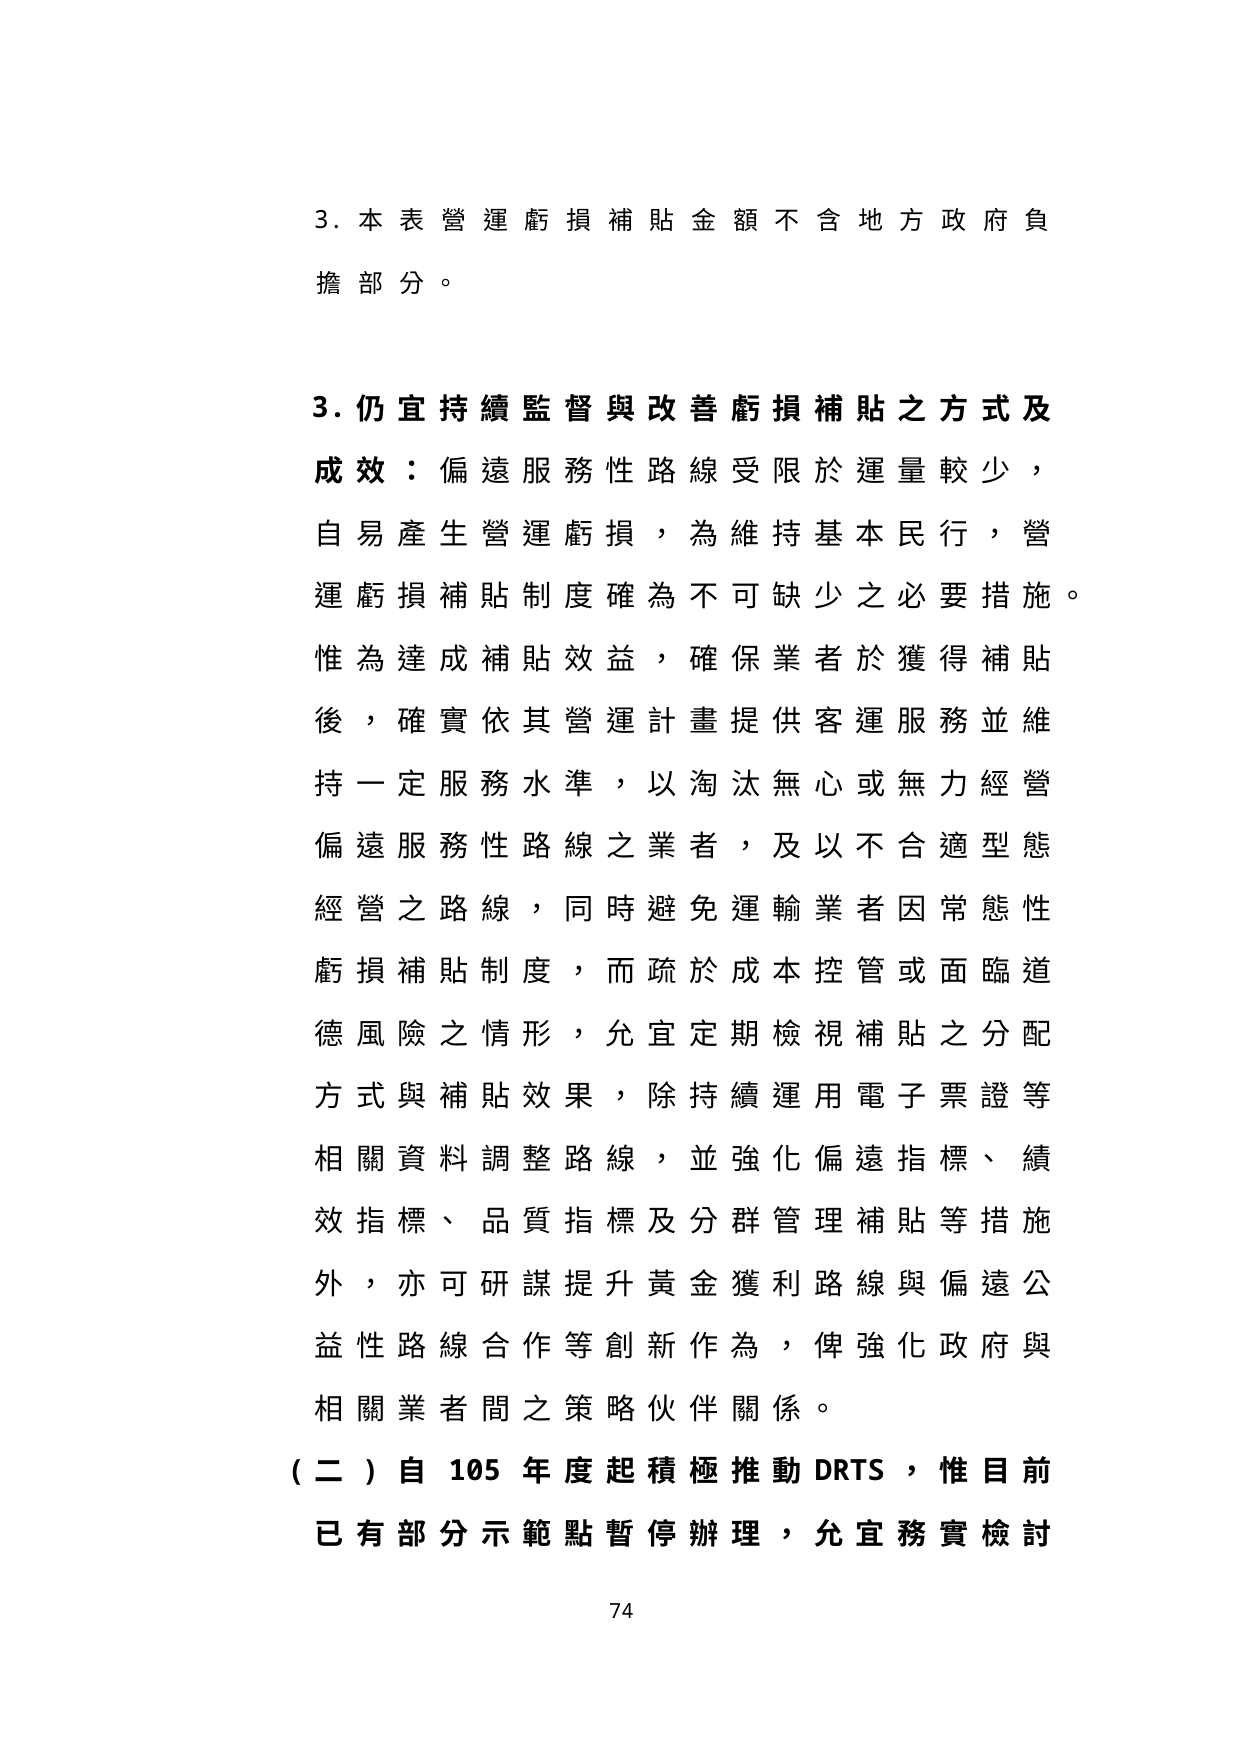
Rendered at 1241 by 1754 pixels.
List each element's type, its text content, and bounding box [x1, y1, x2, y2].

text 3.本表營運虧損補貼金額不含地方政府負擔部分。 [269, 177, 1058, 302]
text (二)自105年度起積極推動DRTS，惟目前已有部分示範點暫停辦理，允宜務實檢討 [242, 1427, 1058, 1552]
text 3.仍宜持續監督與改善虧損補貼之方式及成效：偏遠服務性路線受限於運量較少，自易產生營運虧損，為維持基本民行，營運虧損補貼制度確為不可缺少之必要措施。惟為達成補貼效益，確保業者於獲得補貼後，確實依其營運計畫提供客運服務並維持一定服務水準，以淘汰無心或無力經營偏遠服務性路線之業者，及以不合適型態經營之路線，同時避免運輸業者因常態性虧損補貼制度，而疏於成本控管或面臨道德風險之情形，允宜定期檢視補貼之分配方式與補貼效果，除持續運用電子票證等相關資料調整路線，並強化偏遠指標、績效指標、品質指標及分群管理補貼等措施外，亦可研謀提升黃金獲利路線與偏遠公益性路線合作等創新作為，俾強化政府與相關業者間之策略伙伴關係。 [271, 365, 1058, 1427]
